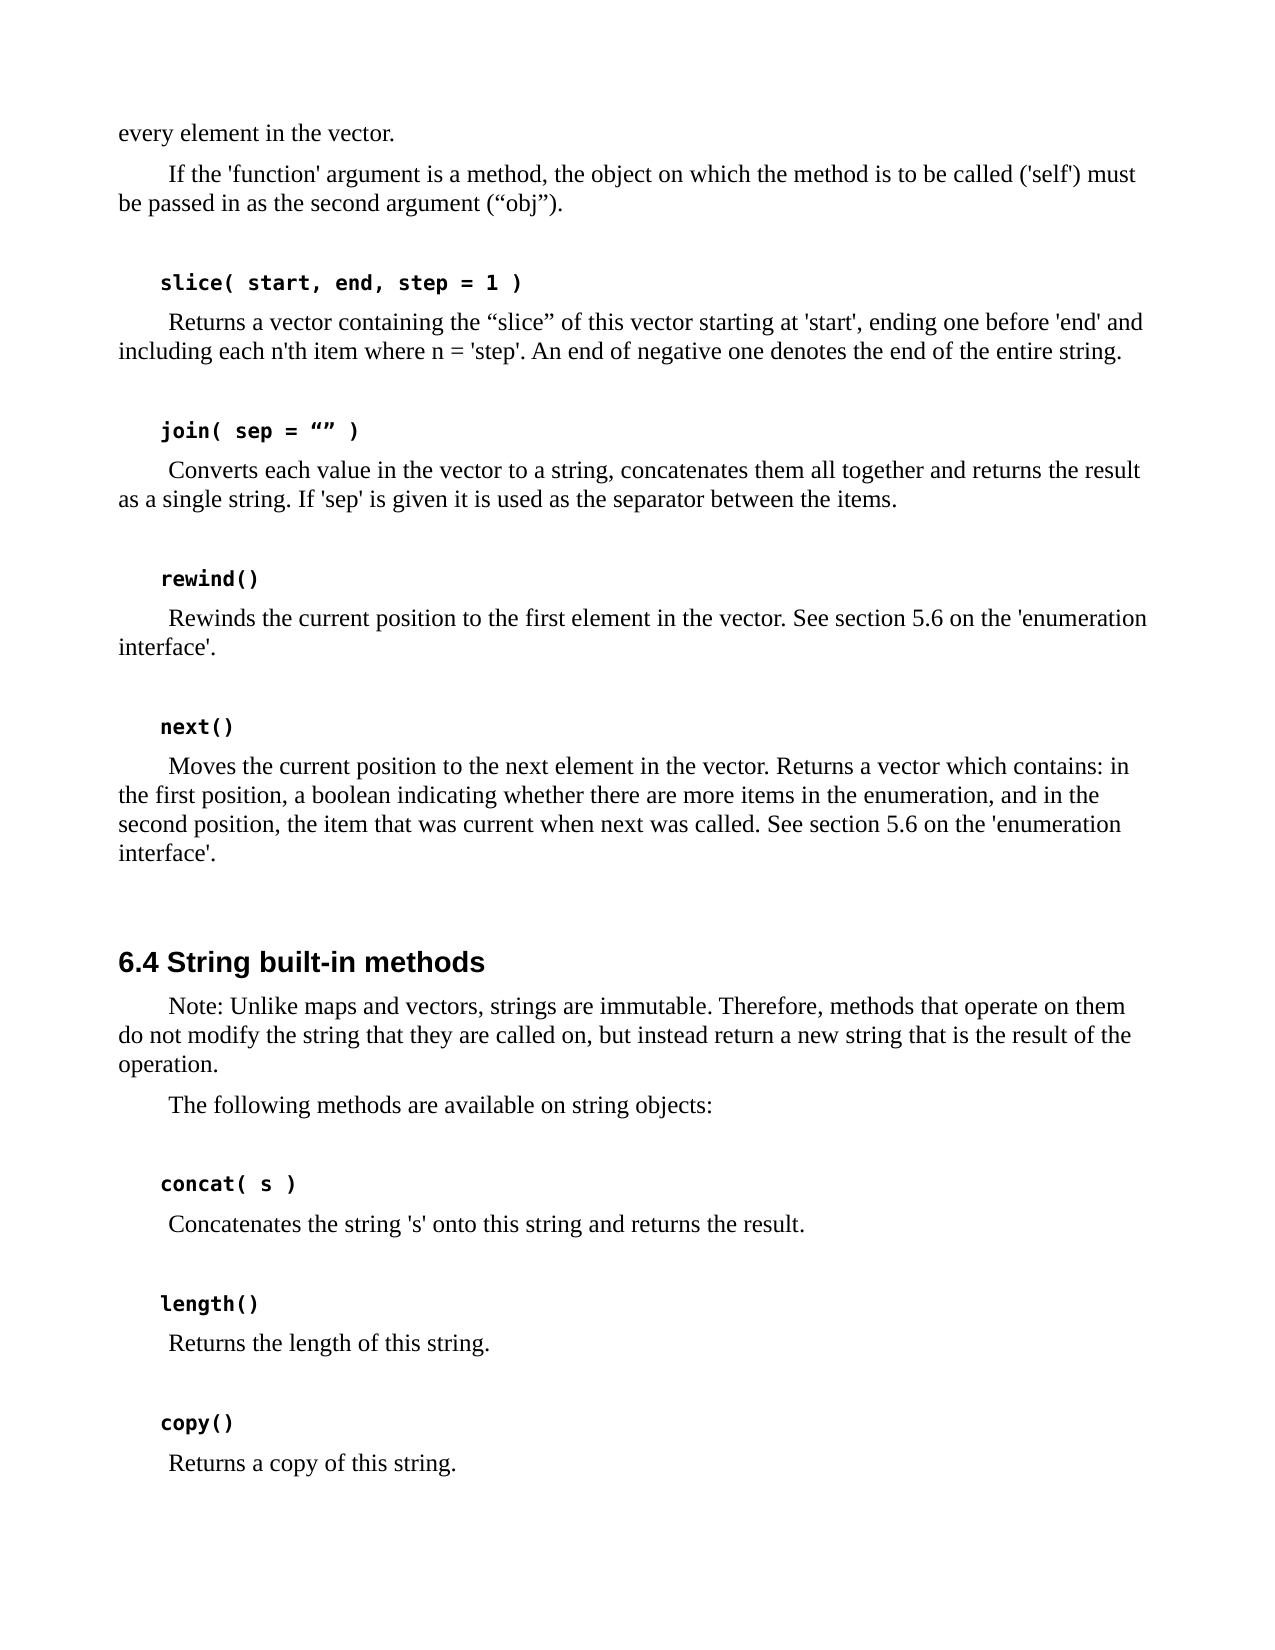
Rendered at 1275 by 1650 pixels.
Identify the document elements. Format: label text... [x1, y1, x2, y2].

text length() [118, 1292, 1157, 1316]
text Returns the length of this string. [118, 1328, 1157, 1357]
text The following methods are available on string objects: [118, 1090, 1157, 1119]
text Rewinds the current position to the first element in the vector. See section 5.6 on the 'enumeration interface'. [118, 603, 1157, 661]
text Moves the current position to the next element in the vector. Returns a vector which contains: in the first position, a boolean indicating whether there are more items in the enumeration, and in the second position, the item that was current when next was called. See section 5.6 on the 'enumeration interface'. [118, 751, 1157, 866]
text rewind() [118, 567, 1157, 591]
text Concatenates the string 's' onto this string and returns the result. [118, 1209, 1157, 1238]
text If the 'function' argument is a method, the object on which the method is to be called ('self') must be passed in as the second argument (“obj”). [118, 159, 1157, 217]
text Converts each value in the vector to a string, concatenates them all together and returns the result as a single string. If 'sep' is given it is used as the separator between the items. [118, 455, 1157, 513]
text Returns a vector containing the “slice” of this vector starting at 'start', ending one before 'end' and including each n'th item where n = 'step'. An end of negative one denotes the end of the entire string. [118, 307, 1157, 365]
text copy() [118, 1411, 1157, 1435]
text Returns a copy of this string. [118, 1448, 1157, 1477]
subtitle 6.4 String built-in methods [118, 945, 1157, 979]
text Note: Unlike maps and vectors, strings are immutable. Therefore, methods that operate on them do not modify the string that they are called on, but instead return a new string that is the result of the operation. [118, 991, 1157, 1077]
text join( sep = “” ) [118, 419, 1157, 443]
text slice( start, end, step = 1 ) [118, 271, 1157, 295]
text concat( s ) [118, 1172, 1157, 1197]
text every element in the vector. [118, 118, 1157, 147]
text next() [118, 715, 1157, 739]
